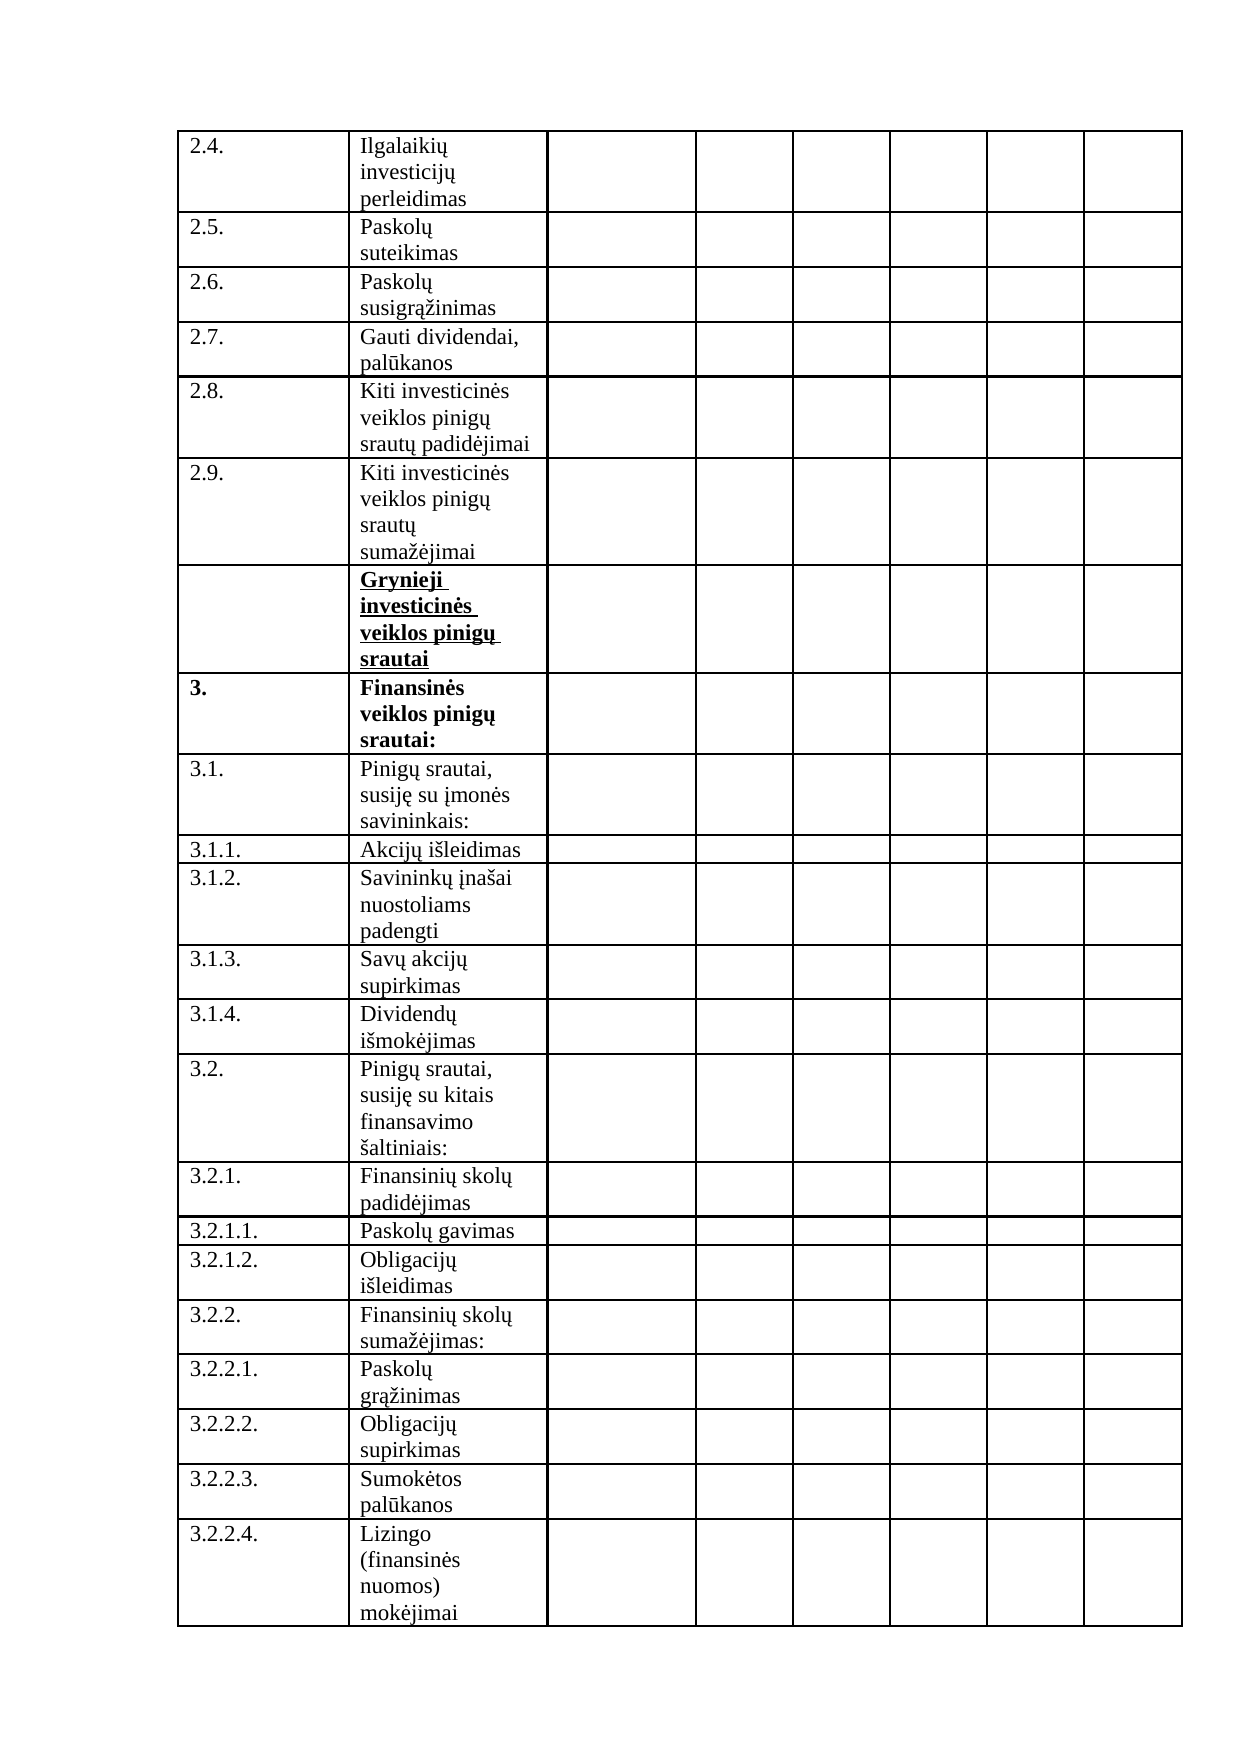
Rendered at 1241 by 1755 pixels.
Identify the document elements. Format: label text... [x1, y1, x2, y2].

table_cell [697, 1355, 792, 1408]
table_cell [794, 268, 889, 321]
table_cell [891, 1355, 986, 1408]
table_cell [988, 1520, 1083, 1625]
table_cell [988, 1218, 1083, 1244]
table_cell [697, 323, 792, 375]
table_cell 2.8. [179, 378, 348, 457]
table_cell [988, 213, 1083, 266]
table_cell [1085, 1246, 1181, 1298]
table_cell 3.2.2.2. [179, 1410, 348, 1463]
table_cell [988, 1355, 1083, 1408]
table_cell [891, 864, 986, 943]
table_cell 2.9. [179, 459, 348, 564]
table_cell [794, 1355, 889, 1408]
table_cell 3.2.1. [179, 1163, 348, 1215]
table_cell [697, 1520, 792, 1625]
table_cell Finansinių skolų padidėjimas [350, 1163, 546, 1215]
table_cell [988, 566, 1083, 672]
table_cell 3.2.2. [179, 1301, 348, 1353]
table_cell Savininkų įnašai nuostoliams padengti [350, 864, 546, 943]
table_cell [697, 1246, 792, 1298]
table_cell [697, 674, 792, 753]
table_cell 3.1.2. [179, 864, 348, 943]
table_cell [549, 1000, 695, 1053]
table_cell [549, 213, 695, 266]
table_cell [697, 268, 792, 321]
table_cell Paskolų gavimas [350, 1218, 546, 1244]
table_cell [794, 1000, 889, 1053]
table_cell Kiti investicinės veiklos pinigų srautų sumažėjimai [350, 459, 546, 564]
table_cell [697, 1301, 792, 1353]
table_cell [794, 323, 889, 375]
table_cell Finansinės veiklos pinigų srautai: [350, 674, 546, 753]
table_cell Dividendų išmokėjimas [350, 1000, 546, 1053]
table_cell 2.6. [179, 268, 348, 321]
table_cell [891, 323, 986, 375]
table_cell [697, 1465, 792, 1518]
table_cell [988, 674, 1083, 753]
table_cell [549, 1301, 695, 1353]
table_cell [794, 213, 889, 266]
table_cell [697, 1410, 792, 1463]
table_cell [697, 1163, 792, 1215]
table_cell [891, 1410, 986, 1463]
table_cell [549, 864, 695, 943]
table_cell [1085, 674, 1181, 753]
table_cell Kiti investicinės veiklos pinigų srautų padidėjimai [350, 378, 546, 457]
table_cell [549, 1055, 695, 1161]
table_cell [891, 1163, 986, 1215]
table_cell [1085, 1055, 1181, 1161]
table_cell [988, 864, 1083, 943]
table_cell [1085, 1000, 1181, 1053]
table_cell [549, 1246, 695, 1298]
table_cell [1085, 1520, 1181, 1625]
table_cell [697, 459, 792, 564]
table_cell [891, 268, 986, 321]
table_cell 3.1.3. [179, 946, 348, 998]
table_cell [891, 1465, 986, 1518]
table_cell [549, 836, 695, 862]
table_cell 3.2. [179, 1055, 348, 1161]
table_cell [697, 132, 792, 211]
table_cell Paskolų grąžinimas [350, 1355, 546, 1408]
table_cell [1085, 1410, 1181, 1463]
table_cell 3.1.4. [179, 1000, 348, 1053]
table_cell [1085, 378, 1181, 457]
table_cell [891, 1301, 986, 1353]
table_cell 3.2.1.2. [179, 1246, 348, 1298]
table_cell [891, 836, 986, 862]
table_cell [988, 132, 1083, 211]
table_cell 3.2.1.1. [179, 1218, 348, 1244]
table_cell [794, 1410, 889, 1463]
table_cell [794, 1465, 889, 1518]
table_cell [549, 755, 695, 834]
table_cell [697, 836, 792, 862]
table_cell [891, 132, 986, 211]
table_cell [988, 268, 1083, 321]
table_cell [697, 1055, 792, 1161]
table_cell [1085, 1163, 1181, 1215]
table_cell [179, 566, 348, 672]
table_cell [988, 755, 1083, 834]
table_cell [794, 132, 889, 211]
table_cell [794, 755, 889, 834]
table_cell [1085, 755, 1181, 834]
table_cell [988, 1465, 1083, 1518]
table_cell [1085, 132, 1181, 211]
table_cell [794, 566, 889, 672]
table_cell [988, 1163, 1083, 1215]
table_cell 3.2.2.4. [179, 1520, 348, 1625]
table_cell [549, 946, 695, 998]
table_cell Obligacijų supirkimas [350, 1410, 546, 1463]
table_cell [988, 323, 1083, 375]
table_cell [697, 1218, 792, 1244]
table_cell [794, 946, 889, 998]
table_cell [794, 1163, 889, 1215]
table_cell [549, 268, 695, 321]
table_cell [1085, 566, 1181, 672]
table_cell [549, 1163, 695, 1215]
table_cell [1085, 459, 1181, 564]
table_cell [1085, 1465, 1181, 1518]
table_cell [794, 864, 889, 943]
table_cell [549, 674, 695, 753]
table_cell [988, 1000, 1083, 1053]
table_cell [794, 1520, 889, 1625]
table_cell 2.4. [179, 132, 348, 211]
table_cell [891, 755, 986, 834]
table_cell 2.7. [179, 323, 348, 375]
table_cell [891, 1218, 986, 1244]
table_cell [891, 946, 986, 998]
table_cell [794, 1301, 889, 1353]
table_cell [1085, 946, 1181, 998]
table_cell [697, 213, 792, 266]
table_cell [697, 566, 792, 672]
table_cell [794, 674, 889, 753]
table_cell [988, 946, 1083, 998]
table_cell [549, 1520, 695, 1625]
table_cell [891, 1246, 986, 1298]
table_cell Paskolų susigrąžinimas [350, 268, 546, 321]
table_cell [794, 378, 889, 457]
table_cell [549, 459, 695, 564]
table_cell [1085, 1301, 1181, 1353]
table_cell [697, 946, 792, 998]
table_cell [549, 323, 695, 375]
table_cell Grynieji investicinės veiklos pinigų srautai [350, 566, 546, 672]
table_cell [988, 1246, 1083, 1298]
table_cell [697, 864, 792, 943]
table_cell [1085, 1218, 1181, 1244]
table_cell Pinigų srautai, susiję su įmonės savininkais: [350, 755, 546, 834]
table_cell [697, 378, 792, 457]
table_cell [794, 836, 889, 862]
table_cell 2.5. [179, 213, 348, 266]
table_cell [549, 1465, 695, 1518]
table_cell 3.2.2.1. [179, 1355, 348, 1408]
table_cell [549, 1218, 695, 1244]
table_cell Ilgalaikių investicijų perleidimas [350, 132, 546, 211]
table_cell [697, 1000, 792, 1053]
table_cell Finansinių skolų sumažėjimas: [350, 1301, 546, 1353]
table_cell [549, 1355, 695, 1408]
table_cell [794, 1246, 889, 1298]
table_cell Gauti dividendai, palūkanos [350, 323, 546, 375]
table_cell Pinigų srautai, susiję su kitais finansavimo šaltiniais: [350, 1055, 546, 1161]
table_cell [891, 213, 986, 266]
table_cell [1085, 864, 1181, 943]
table_cell Lizingo (finansinės nuomos) mokėjimai [350, 1520, 546, 1625]
table_cell [1085, 268, 1181, 321]
table_cell [697, 755, 792, 834]
table_cell [1085, 1355, 1181, 1408]
table_cell Obligacijų išleidimas [350, 1246, 546, 1298]
table_cell [988, 459, 1083, 564]
table_cell [1085, 836, 1181, 862]
table_cell [988, 836, 1083, 862]
table_cell [549, 132, 695, 211]
table_cell [891, 378, 986, 457]
table_cell 3.2.2.3. [179, 1465, 348, 1518]
table_cell [549, 1410, 695, 1463]
table_cell [988, 378, 1083, 457]
table_cell [549, 378, 695, 457]
table_cell [891, 1055, 986, 1161]
table_cell [794, 1055, 889, 1161]
table_cell 3. [179, 674, 348, 753]
table_cell [891, 1520, 986, 1625]
table_cell 3.1. [179, 755, 348, 834]
table_cell [988, 1055, 1083, 1161]
table_cell 3.1.1. [179, 836, 348, 862]
table_cell Savų akcijų supirkimas [350, 946, 546, 998]
table_cell [549, 566, 695, 672]
table_cell [988, 1410, 1083, 1463]
table_cell [794, 1218, 889, 1244]
table_cell [988, 1301, 1083, 1353]
table_cell [891, 674, 986, 753]
table_cell [891, 1000, 986, 1053]
table_cell [1085, 323, 1181, 375]
table_cell Sumokėtos palūkanos [350, 1465, 546, 1518]
table_cell Akcijų išleidimas [350, 836, 546, 862]
table_cell [794, 459, 889, 564]
table_cell [891, 459, 986, 564]
table_cell [891, 566, 986, 672]
table_cell [1085, 213, 1181, 266]
table_cell Paskolų suteikimas [350, 213, 546, 266]
